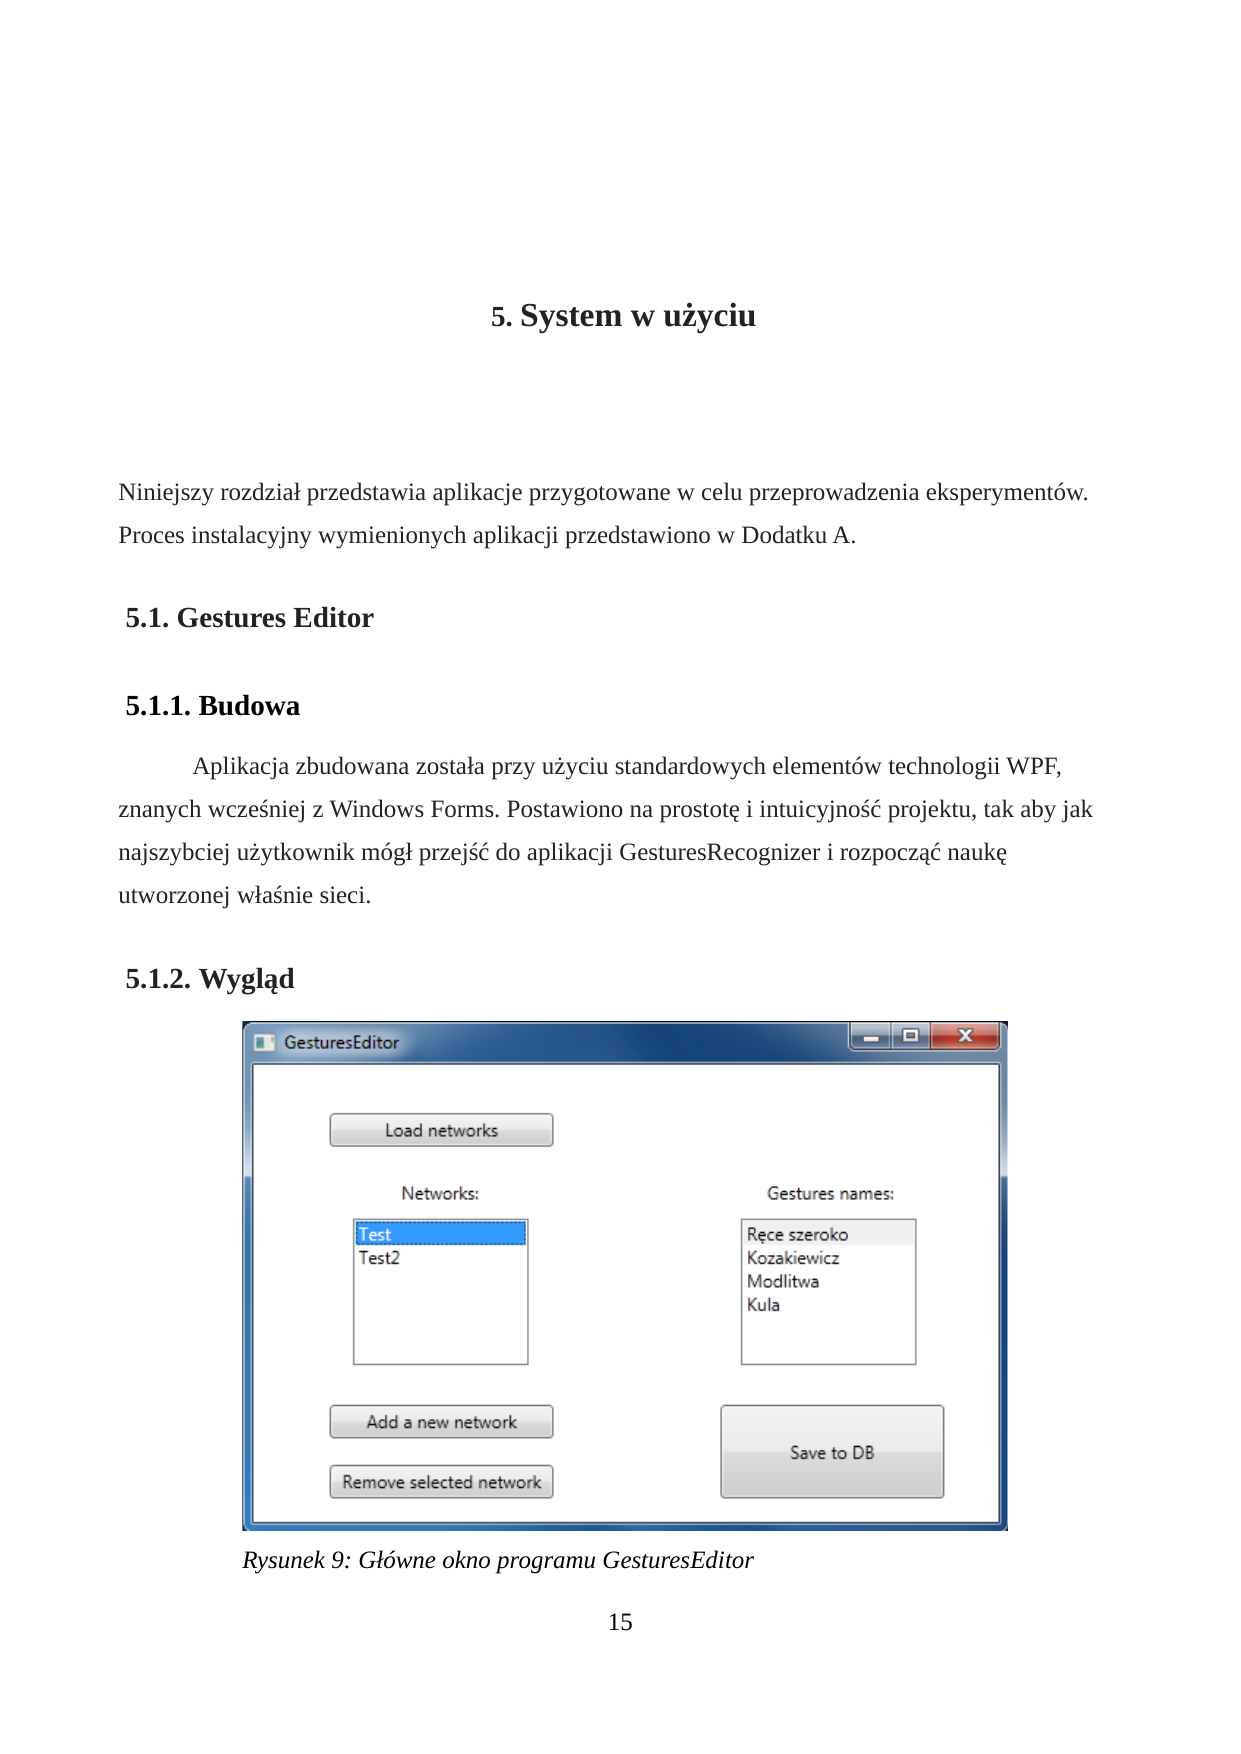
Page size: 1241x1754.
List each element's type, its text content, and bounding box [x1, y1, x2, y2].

text Niniejszy rozdział przedstawia aplikacje przygotowane w celu przeprowadzenia eksperymentów. Proces instalacyjny wymienionych aplikacji przedstawiono w Dodatku A. [118, 477, 1122, 549]
subtitle Gestures Editor [118, 601, 1122, 634]
picture [242, 1021, 1008, 1531]
text Rysunek 9: Główne okno programu GesturesEditor [242, 1531, 993, 1573]
subtitle Budowa [118, 688, 1122, 722]
subtitle Wygląd [118, 961, 1122, 995]
text Aplikacja zbudowana została przy użyciu standardowych elementów technologii WPF, znanych wcześniej z Windows Forms. Postawiono na prostotę i intuicyjność projektu, tak aby jak najszybciej użytkownik mógł przejść do aplikacji GesturesRecognizer i rozpocząć naukę utworzonej właśnie sieci. [118, 751, 1122, 909]
subtitle System w użyciu [118, 295, 1122, 334]
